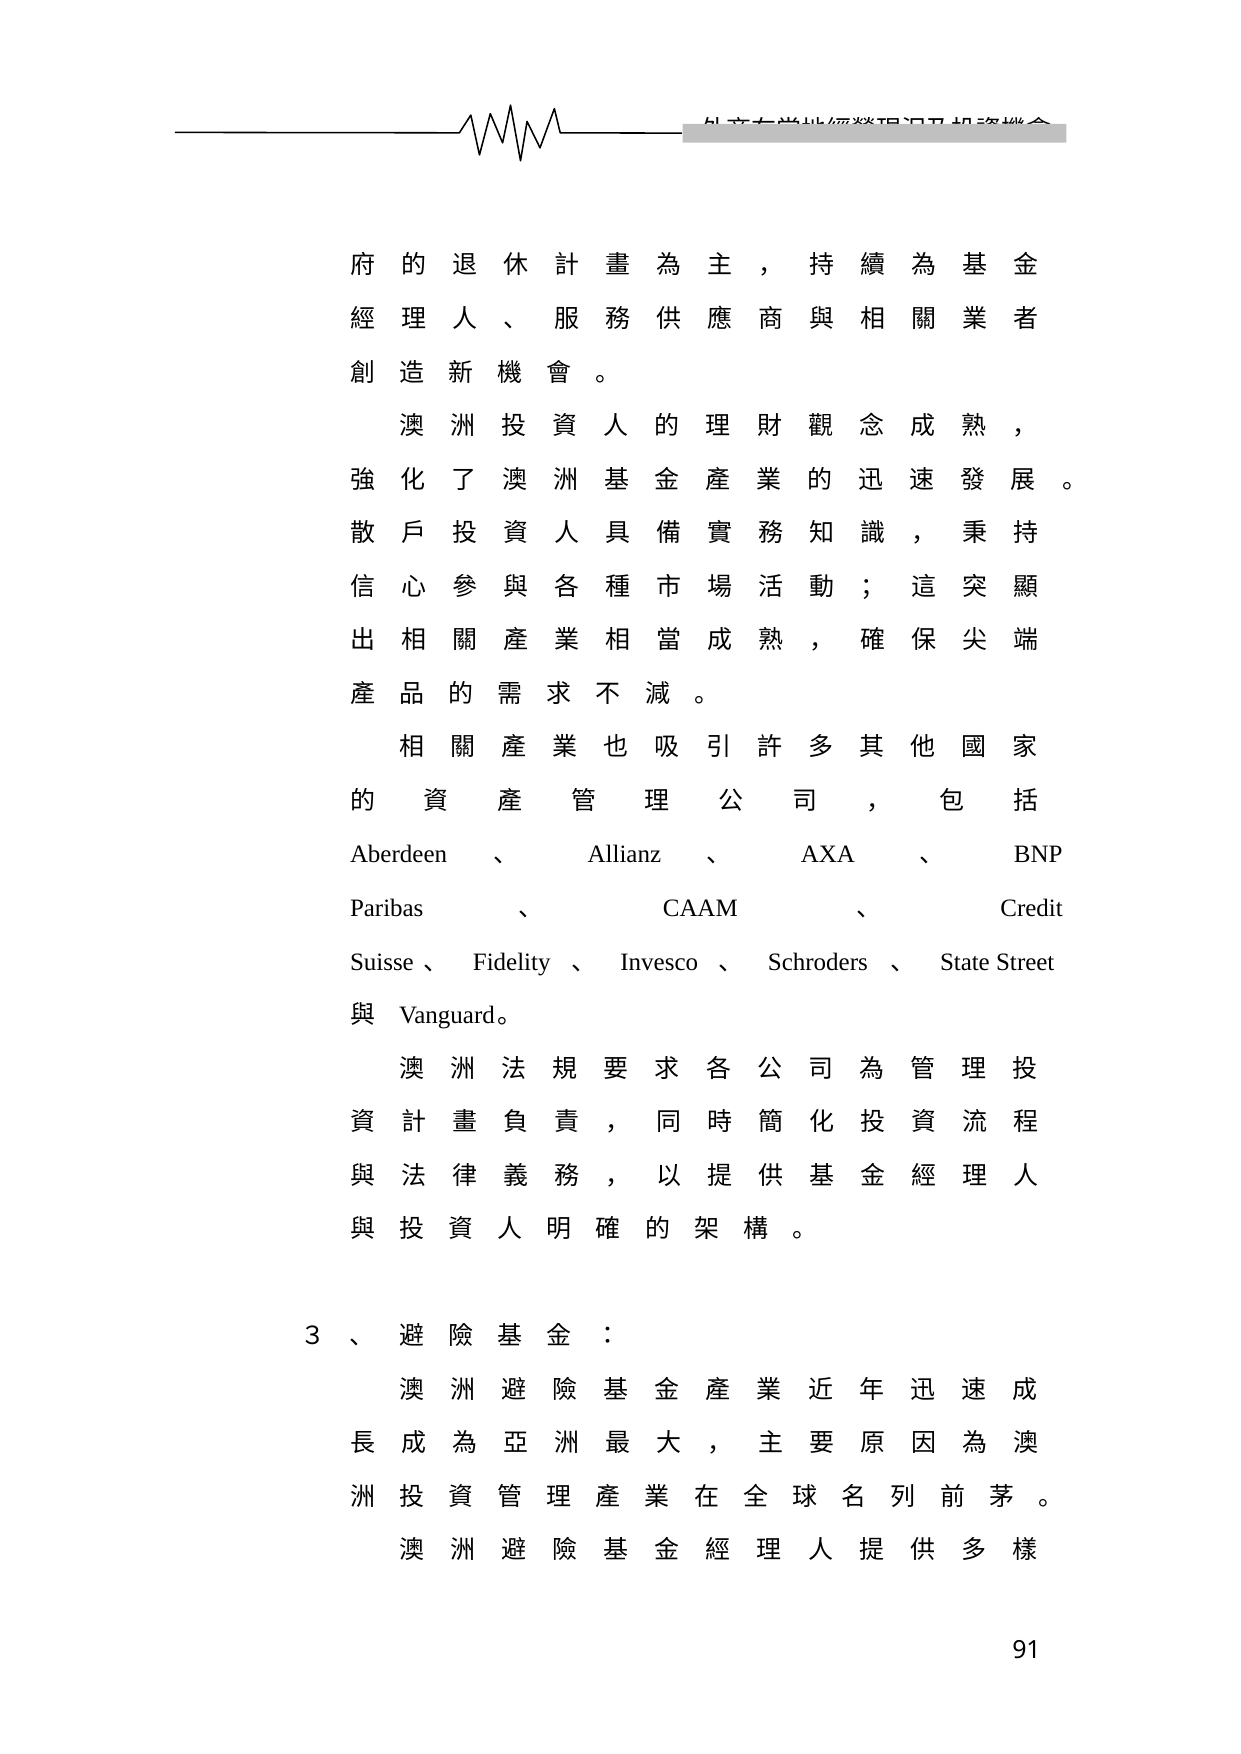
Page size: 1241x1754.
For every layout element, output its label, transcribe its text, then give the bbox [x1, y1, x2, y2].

text 澳洲法規要求各公司為管理投資計畫負責，同時簡化投資流程與法律義務，以提供基金經理人與投資人明確的架構。 [325, 1039, 1063, 1253]
subtitle ３、避險基金： [276, 1307, 1063, 1361]
text 府的退休計畫為主，持續為基金經理人、服務供應商與相關業者創造新機會。 [325, 236, 1063, 397]
text 澳洲避險基金經理人提供多樣 [325, 1521, 1063, 1575]
text 澳洲避險基金產業近年迅速成長成為亞洲最大，主要原因為澳洲投資管理產業在全球名列前茅。 [325, 1361, 1063, 1521]
text 相關產業也吸引許多其他國家的資產管理公司，包括Aberdeen、Allianz、AXA、BNP Paribas、CAAM、Credit Suisse、Fidelity、Invesco、Schroders、State Street與Vanguard。 [325, 718, 1063, 1039]
text 澳洲投資人的理財觀念成熟，強化了澳洲基金產業的迅速發展。散戶投資人具備實務知識，秉持信心參與各種市場活動；這突顯出相關產業相當成熟，確保尖端產品的需求不減。 [325, 397, 1063, 718]
